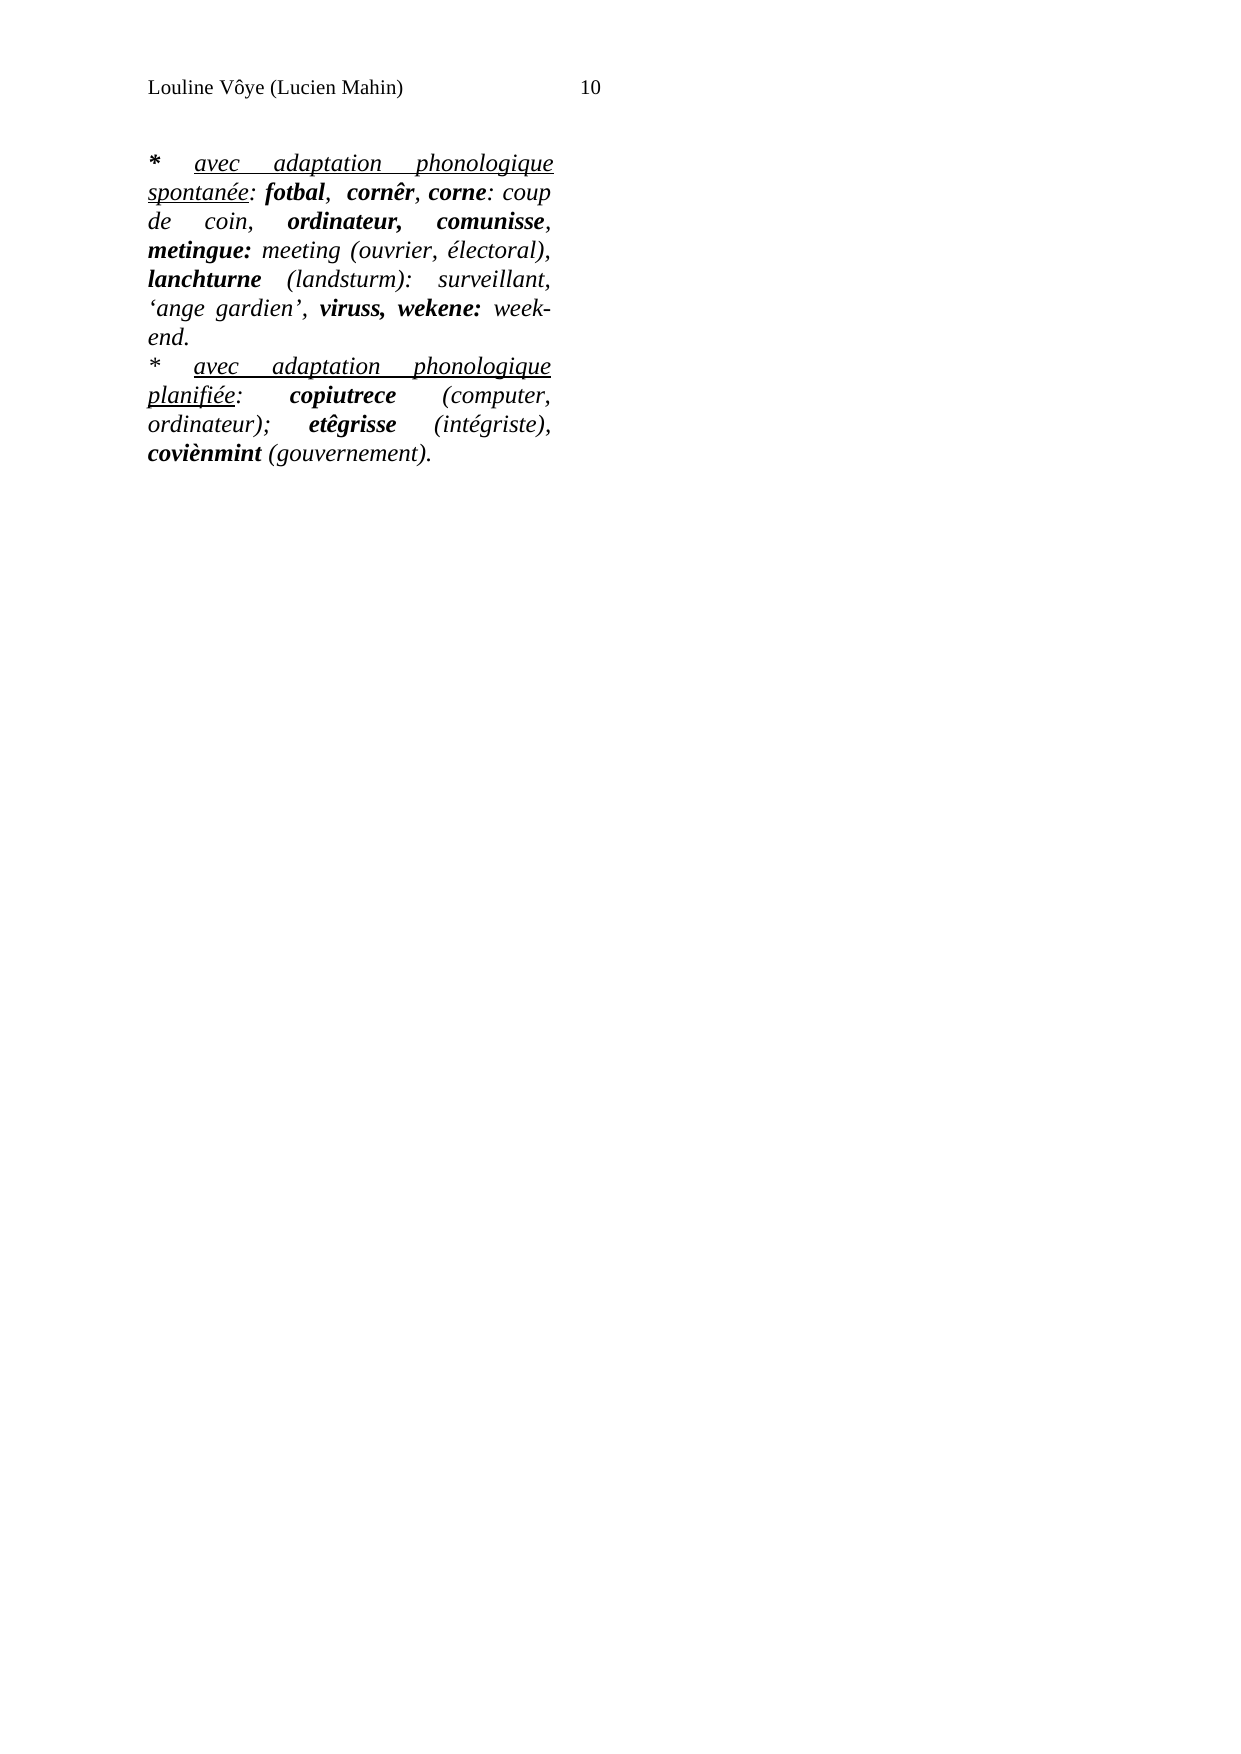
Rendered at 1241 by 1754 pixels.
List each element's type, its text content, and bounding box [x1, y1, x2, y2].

text * avec adaptation phonologique planifiée: copiutrece (computer, ordinateur); etêgrisse (intégriste), coviènmint (gouvernement). [148, 351, 554, 467]
text * avec adaptation phonologique spontanée: fotbal, cornêr, corne: coup de coin, ordinateur, comunisse, metingue: meeting (ouvrier, électoral), lanchturne (landsturm): surveillant, ‘ange gardien’, viruss, wekene: week-end. [148, 148, 554, 351]
